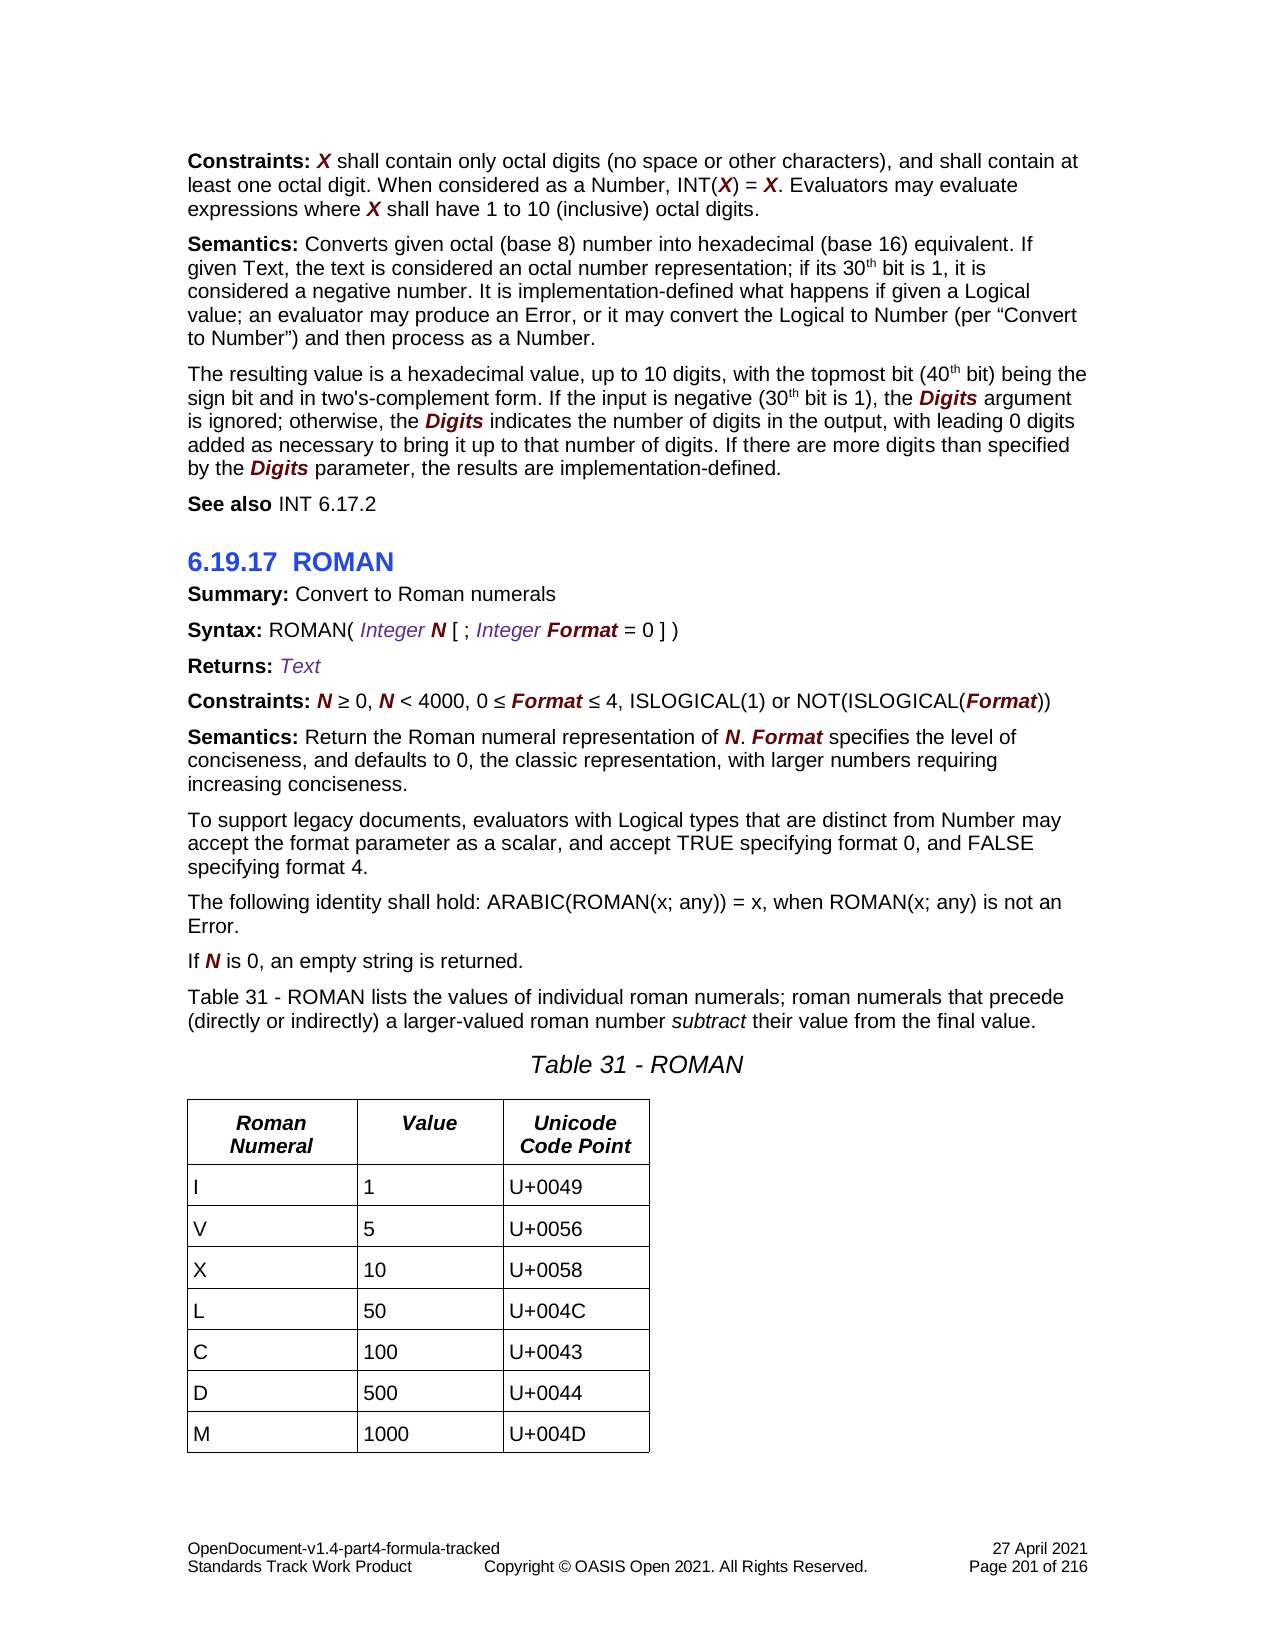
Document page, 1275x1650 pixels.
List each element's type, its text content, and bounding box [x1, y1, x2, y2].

table_cell U+0058 [504, 1247, 649, 1287]
text If N is 0, an empty string is returned. [187, 950, 1088, 973]
text Semantics: Return the Roman numeral representation of N. Format specifies the level of conciseness, and defaults to 0, the classic representation, with larger numbers requiring increasing conciseness. [187, 725, 1088, 796]
table_header Unicode Code Point [504, 1100, 649, 1164]
text The resulting value is a hexadecimal value, up to 10 digits, with the topmost bit (40th bit) being the sign bit and in two's-complement form. If the input is negative (30th bit is 1), the Digits argument is ignored; otherwise, the Digits indicates the number of digits in the output, with leading 0 digits added as necessary to bring it up to that number of digits. If there are more digits than specified by the Digits parameter, the results are implementation-defined. [187, 362, 1088, 480]
table_cell X [188, 1247, 357, 1287]
text To support legacy documents, evaluators with Logical types that are distinct from Number may accept the format parameter as a scalar, and accept TRUE specifying format 0, and FALSE specifying format 4. [187, 808, 1088, 879]
table_cell M [188, 1412, 357, 1452]
text Constraints: X shall contain only octal digits (no space or other characters), and shall contain at least one octal digit. When considered as a Number, INT(X) = X. Evaluators may evaluate expressions where X shall have 1 to 10 (inclusive) octal digits. [187, 150, 1088, 221]
table_cell 1 [358, 1165, 503, 1205]
table_header Roman Numeral [188, 1100, 357, 1164]
text Constraints: N ≥ 0, N < 4000, 0 ≤ Format ≤ 4, ISLOGICAL(1) or NOT(ISLOGICAL(Format)) [187, 690, 1088, 713]
table_cell V [188, 1206, 357, 1246]
subtitle ROMAN [187, 547, 1088, 577]
table_cell 5 [358, 1206, 503, 1246]
table_cell L [188, 1289, 357, 1328]
table_cell 500 [358, 1371, 503, 1411]
table_cell 100 [358, 1330, 503, 1370]
table_cell U+0044 [504, 1371, 649, 1411]
table_cell U+004D [504, 1412, 649, 1452]
text Table 31 - ROMAN [187, 1051, 1088, 1079]
table_cell C [188, 1330, 357, 1370]
table_cell U+0049 [504, 1165, 649, 1205]
text The following identity shall hold: ARABIC(ROMAN(x; any)) = x, when ROMAN(x; any) is not an Error. [187, 891, 1088, 938]
text Returns: Text [187, 654, 1088, 678]
text Table 31 - ROMAN lists the values of individual roman numerals; roman numerals that precede (directly or indirectly) a larger-valued roman number subtract their value from the final value. [187, 986, 1088, 1033]
table_cell 50 [358, 1289, 503, 1328]
table_cell U+0043 [504, 1330, 649, 1370]
text Summary: Convert to Roman numerals [187, 583, 1088, 606]
text Semantics: Converts given octal (base 8) number into hexadecimal (base 16) equivalent. If given Text, the text is considered an octal number representation; if its 30th bit is 1, it is considered a negative number. It is implementation-defined what happens if given a Logical value; an evaluator may produce an Error, or it may convert the Logical to Number (per “Convert to Number”) and then process as a Number. [187, 233, 1088, 350]
text Syntax: ROMAN( Integer N [ ; Integer Format = 0 ] ) [187, 618, 1088, 642]
table_cell U+0056 [504, 1206, 649, 1246]
table_cell I [188, 1165, 357, 1205]
table_cell 10 [358, 1247, 503, 1287]
text See also INT 6.17.2 [187, 492, 1088, 516]
table_cell D [188, 1371, 357, 1411]
table_cell 1000 [358, 1412, 503, 1452]
table_cell U+004C [504, 1289, 649, 1328]
table_header Value [358, 1100, 503, 1164]
